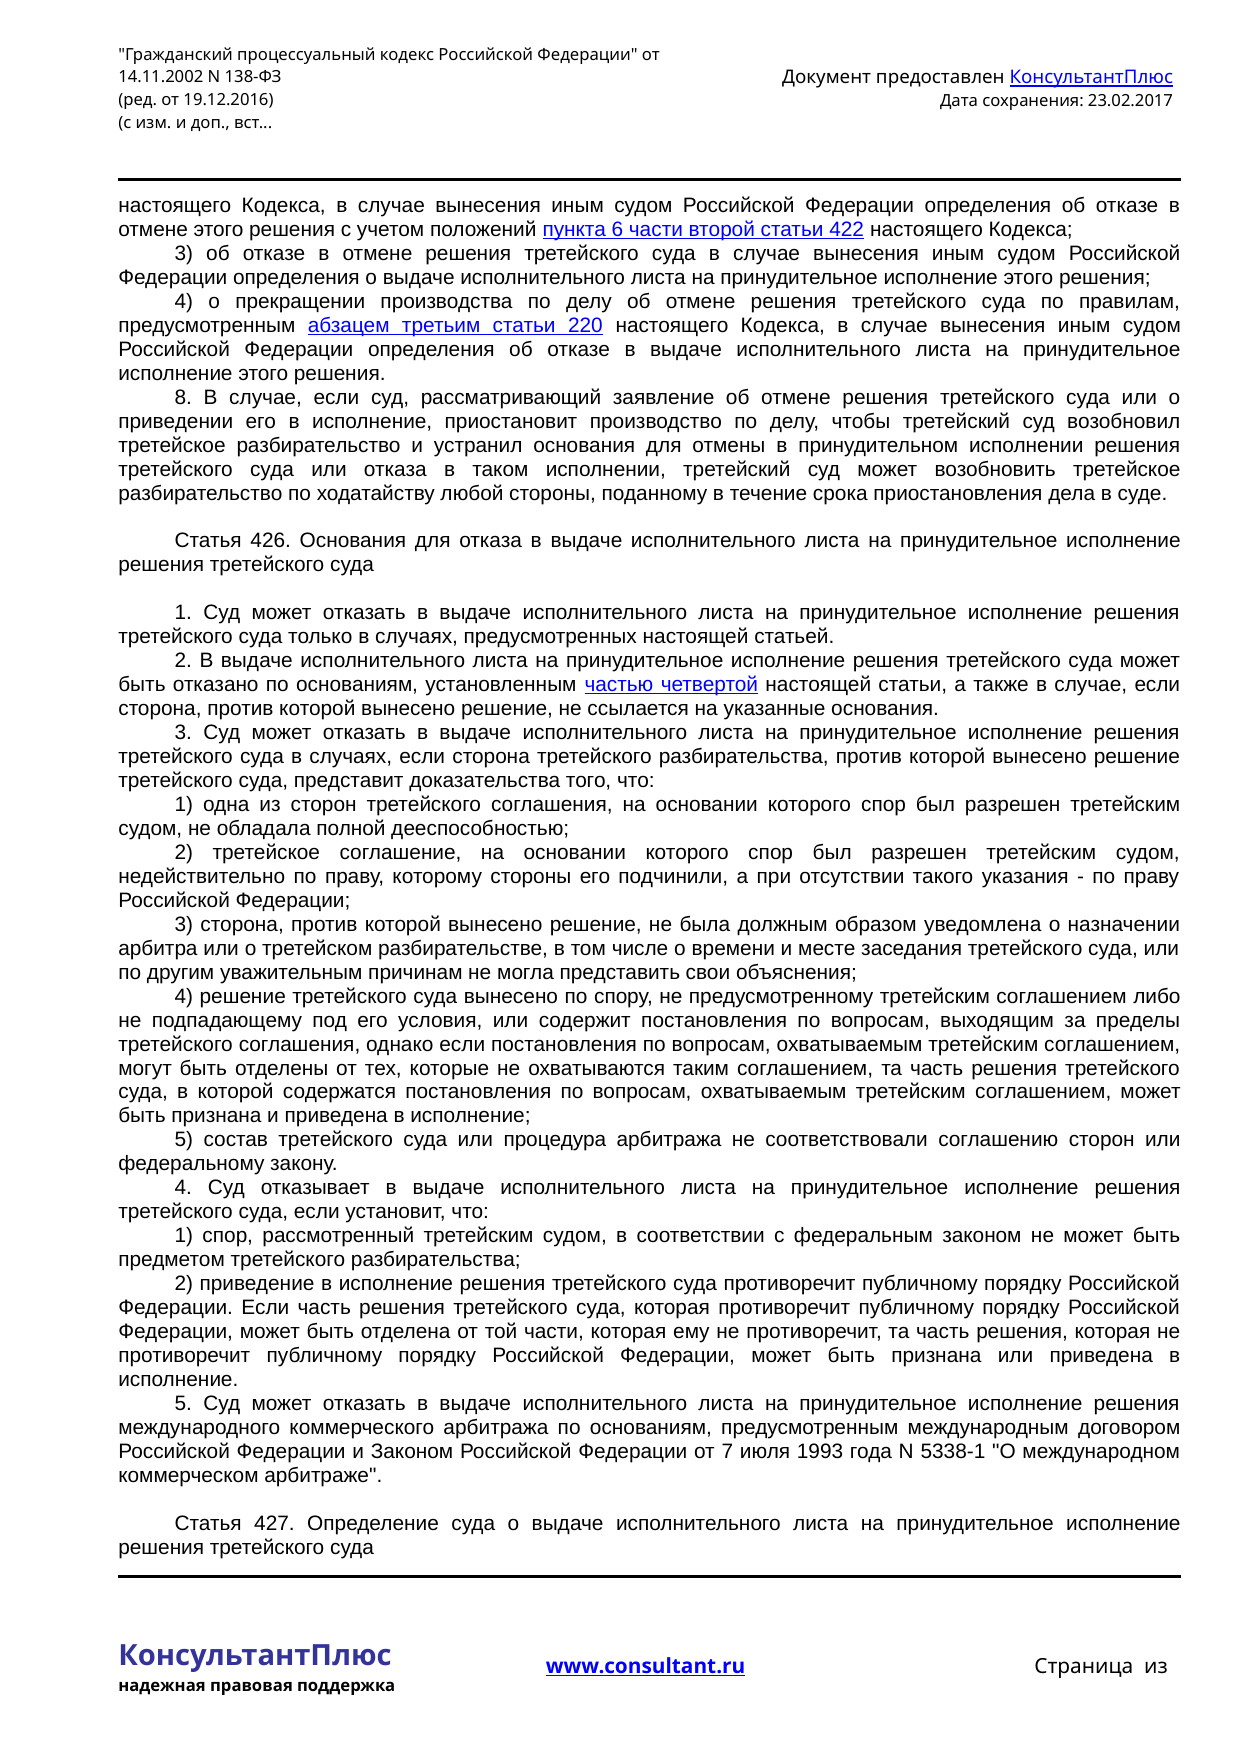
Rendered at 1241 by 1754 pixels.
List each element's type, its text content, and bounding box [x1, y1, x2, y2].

text 5) состав третейского суда или процедура арбитража не соответствовали соглашению сторон или федеральному закону. [118, 1127, 1181, 1175]
text 1) одна из сторон третейского соглашения, на основании которого спор был разрешен третейским судом, не обладала полной дееспособностью; [118, 792, 1181, 840]
text 3. Суд может отказать в выдаче исполнительного листа на принудительное исполнение решения третейского суда в случаях, если сторона третейского разбирательства, против которой вынесено решение третейского суда, представит доказательства того, что: [118, 720, 1181, 792]
text 1. Суд может отказать в выдаче исполнительного листа на принудительное исполнение решения третейского суда только в случаях, предусмотренных настоящей статьей. [118, 600, 1181, 648]
text 4) решение третейского суда вынесено по спору, не предусмотренному третейским соглашением либо не подпадающему под его условия, или содержит постановления по вопросам, выходящим за пределы третейского соглашения, однако если постановления по вопросам, охватываемым третейским соглашением, могут быть отделены от тех, которые не охватываются таким соглашением, та часть решения третейского суда, в которой содержатся постановления по вопросам, охватываемым третейским соглашением, может быть признана и приведена в исполнение; [118, 983, 1181, 1127]
text 2) приведение в исполнение решения третейского суда противоречит публичному порядку Российской Федерации. Если часть решения третейского суда, которая противоречит публичному порядку Российской Федерации, может быть отделена от той части, которая ему не противоречит, та часть решения, которая не противоречит публичному порядку Российской Федерации, может быть признана или приведена в исполнение. [118, 1271, 1181, 1391]
text 3) сторона, против которой вынесено решение, не была должным образом уведомлена о назначении арбитра или о третейском разбирательстве, в том числе о времени и месте заседания третейского суда, или по другим уважительным причинам не могла представить свои объяснения; [118, 912, 1181, 983]
subtitle Статья 426. Основания для отказа в выдаче исполнительного листа на принудительное исполнение решения третейского суда [118, 528, 1181, 576]
text 4. Суд отказывает в выдаче исполнительного листа на принудительное исполнение решения третейского суда, если установит, что: [118, 1175, 1181, 1223]
text 4) о прекращении производства по делу об отмене решения третейского суда по правилам, предусмотренным абзацем третьим статьи 220 настоящего Кодекса, в случае вынесения иным судом Российской Федерации определения об отказе в выдаче исполнительного листа на принудительное исполнение этого решения. [118, 289, 1181, 384]
subtitle Статья 427. Определение суда о выдаче исполнительного листа на принудительное исполнение решения третейского суда [118, 1511, 1181, 1558]
text 3) об отказе в отмене решения третейского суда в случае вынесения иным судом Российской Федерации определения о выдаче исполнительного листа на принудительное исполнение этого решения; [118, 241, 1181, 289]
text 2) третейское соглашение, на основании которого спор был разрешен третейским судом, недействительно по праву, которому стороны его подчинили, а при отсутствии такого указания - по праву Российской Федерации; [118, 840, 1181, 912]
text настоящего Кодекса, в случае вынесения иным судом Российской Федерации определения об отказе в отмене этого решения с учетом положений пункта 6 части второй статьи 422 настоящего Кодекса; [118, 193, 1181, 241]
text 1) спор, рассмотренный третейским судом, в соответствии с федеральным законом не может быть предметом третейского разбирательства; [118, 1223, 1181, 1271]
text 5. Суд может отказать в выдаче исполнительного листа на принудительное исполнение решения международного коммерческого арбитража по основаниям, предусмотренным международным договором Российской Федерации и Законом Российской Федерации от 7 июля 1993 года N 5338-1 "О международном коммерческом арбитраже". [118, 1391, 1181, 1487]
text 8. В случае, если суд, рассматривающий заявление об отмене решения третейского суда или о приведении его в исполнение, приостановит производство по делу, чтобы третейский суд возобновил третейское разбирательство и устранил основания для отмены в принудительном исполнении решения третейского суда или отказа в таком исполнении, третейский суд может возобновить третейское разбирательство по ходатайству любой стороны, поданному в течение срока приостановления дела в суде. [118, 384, 1181, 504]
text 2. В выдаче исполнительного листа на принудительное исполнение решения третейского суда может быть отказано по основаниям, установленным частью четвертой настоящей статьи, а также в случае, если сторона, против которой вынесено решение, не ссылается на указанные основания. [118, 648, 1181, 720]
